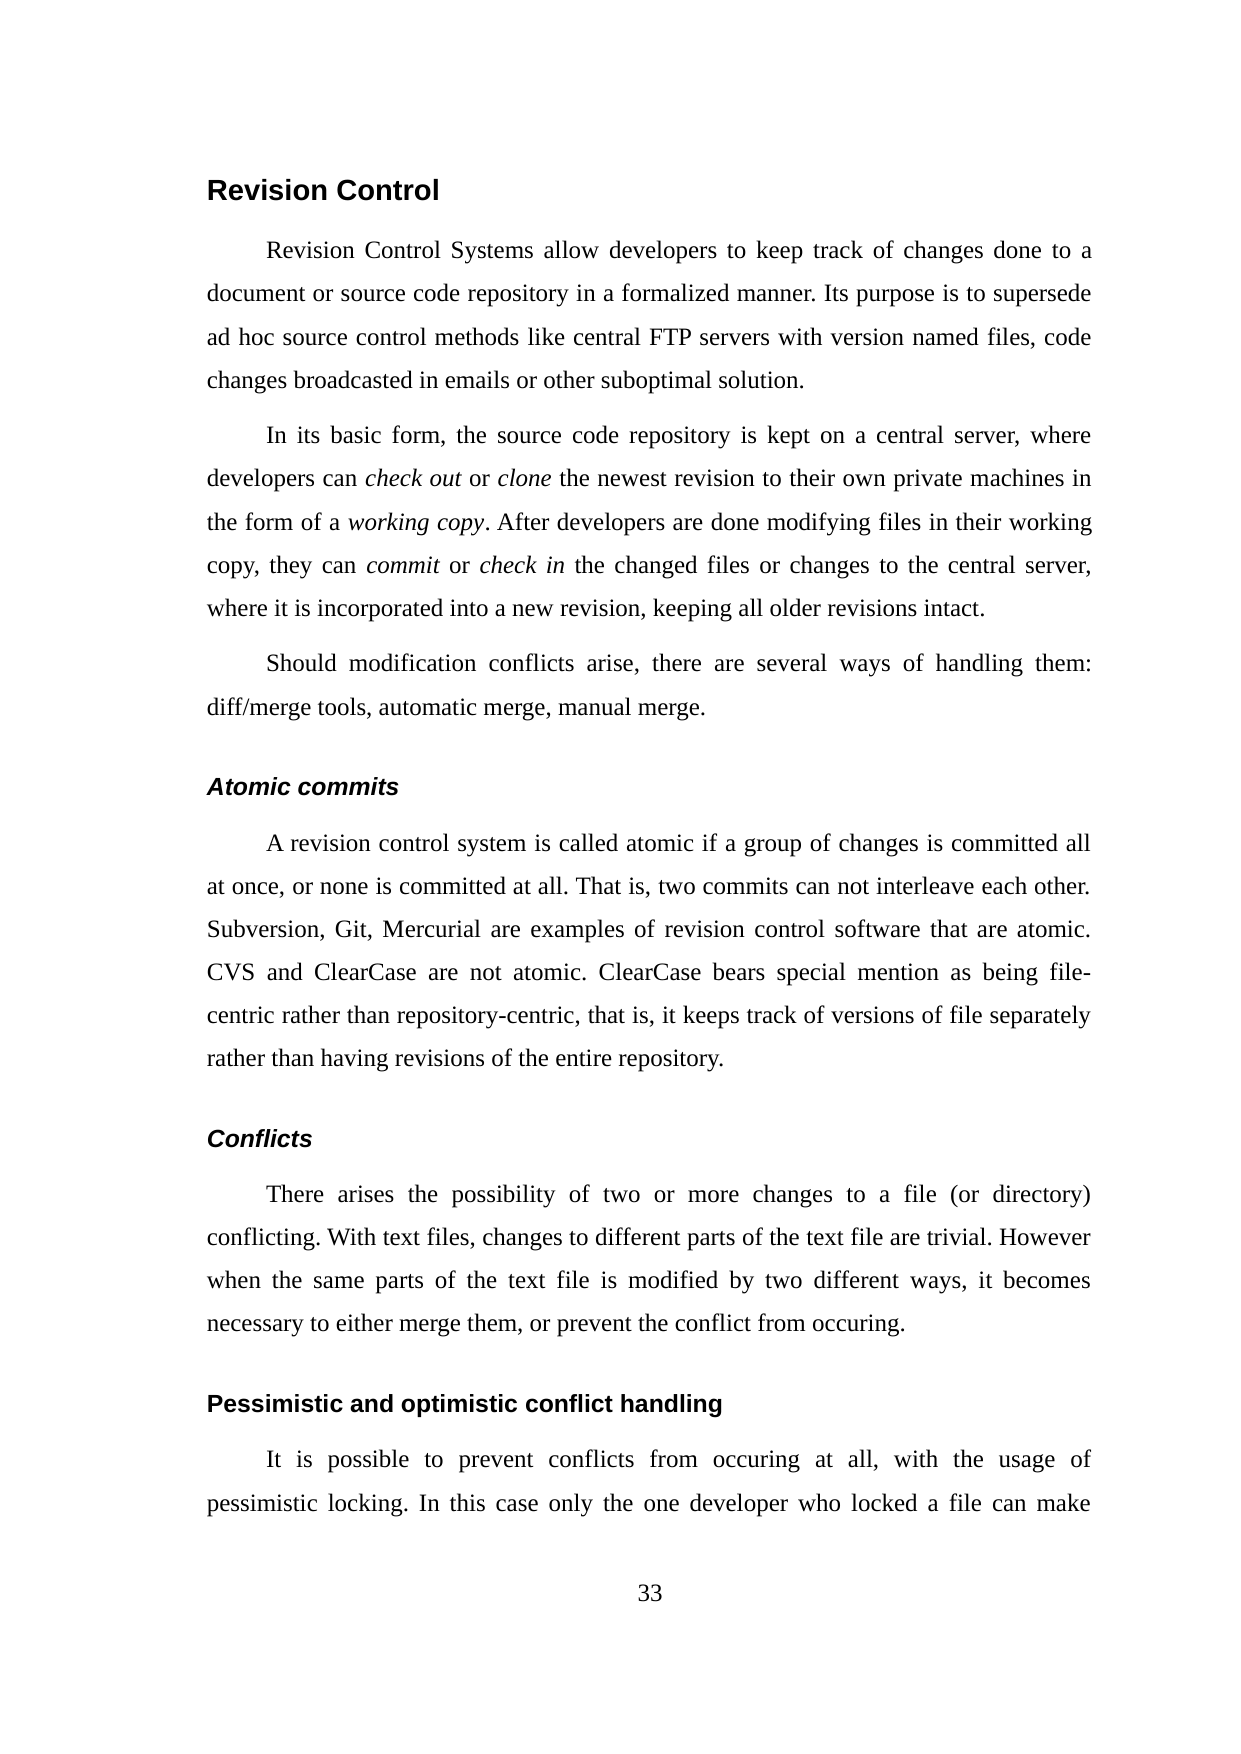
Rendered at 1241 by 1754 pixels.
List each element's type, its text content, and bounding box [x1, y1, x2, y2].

subtitle Atomic commits [207, 772, 1093, 801]
text There arises the possibility of two or more changes to a file (or directory) conflicting. With text files, changes to different parts of the text file are trivial. However when the same parts of the text file is modified by two different ways, it becomes necessary to either merge them, or prevent the conflict from occuring. [207, 1179, 1093, 1337]
text Should modification conflicts arise, there are several ways of handling them: diff/merge tools, automatic merge, manual merge. [207, 648, 1093, 720]
text In its basic form, the source code repository is kept on a central server, where developers can check out or clone the newest revision to their own private machines in the form of a working copy. After developers are done modifying files in their working copy, they can commit or check in the changed files or changes to the central server, where it is incorporated into a new revision, keeping all older revisions intact. [207, 420, 1093, 622]
text It is possible to prevent conflicts from occuring at all, with the usage of pessimistic locking. In this case only the one developer who locked a file can make [207, 1444, 1093, 1516]
subtitle Revision Control [207, 173, 1093, 206]
text Revision Control Systems allow developers to keep track of changes done to a document or source code repository in a formalized manner. Its purpose is to supersede ad hoc source control methods like central FTP servers with version named files, code changes broadcasted in emails or other suboptimal solution. [207, 235, 1093, 393]
subtitle Conflicts [207, 1124, 1093, 1152]
subtitle Pessimistic and optimistic conflict handling [207, 1389, 1093, 1418]
text A revision control system is called atomic if a group of changes is committed all at once, or none is committed at all. That is, two commits can not interleave each other. Subversion, Git, Mercurial are examples of revision control software that are atomic. CVS and ClearCase are not atomic. ClearCase bears special mention as being file-centric rather than repository-centric, that is, it keeps track of versions of file separately rather than having revisions of the entire repository. [207, 828, 1093, 1072]
